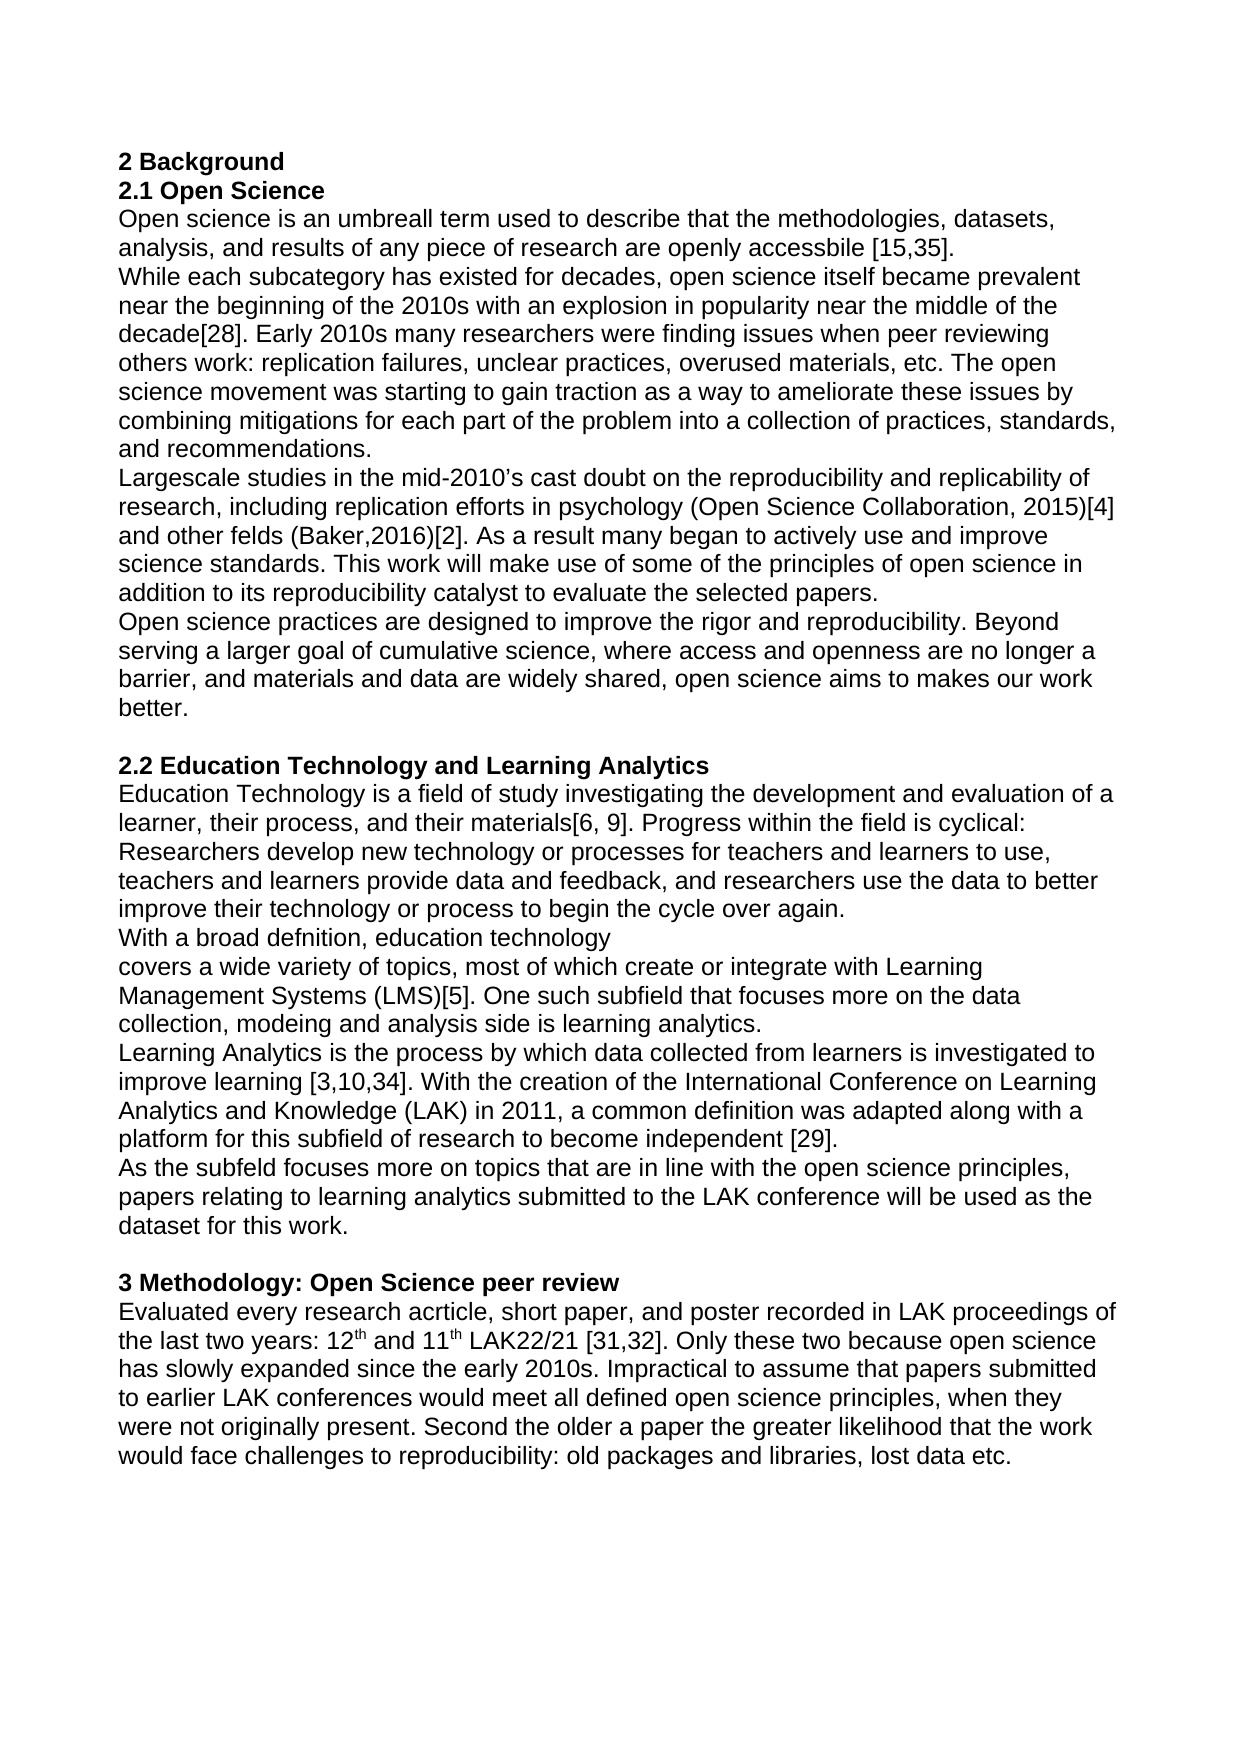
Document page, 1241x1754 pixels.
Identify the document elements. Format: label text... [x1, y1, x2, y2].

text covers a wide variety of topics, most of which create or integrate with Learning Management Systems (LMS)[5]. One such subfield that focuses more on the data collection, modeing and analysis side is learning analytics. [118, 952, 1122, 1038]
text While each subcategory has existed for decades, open science itself became prevalent near the beginning of the 2010s with an explosion in popularity near the middle of the decade[28]. Early 2010s many researchers were finding issues when peer reviewing others work: replication failures, unclear practices, overused materials, etc. The open science movement was starting to gain traction as a way to ameliorate these issues by combining mitigations for each part of the problem into a collection of practices, standards, and recommendations. [118, 262, 1122, 463]
text 3 Methodology: Open Science peer review [118, 1268, 1122, 1297]
text With a broad defnition, education technology [118, 923, 1122, 952]
text Learning Analytics is the process by which data collected from learners is investigated to improve learning [3,10,34]. With the creation of the International Conference on Learning Analytics and Knowledge (LAK) in 2011, a common definition was adapted along with a platform for this subfield of research to become independent [29]. [118, 1038, 1122, 1153]
text 2 Background [118, 147, 1122, 176]
text Evaluated every research acrticle, short paper, and poster recorded in LAK proceedings of the last two years: 12th and 11th LAK22/21 [31,32]. Only these two because open science has slowly expanded since the early 2010s. Impractical to assume that papers submitted to earlier LAK conferences would meet all defined open science principles, when they were not originally present. Second the older a paper the greater likelihood that the work would face challenges to reproducibility: old packages and libraries, lost data etc. [118, 1297, 1122, 1469]
text barrier, and materials and data are widely shared, open science aims to makes our work better. [118, 664, 1122, 722]
text Open science practices are designed to improve the rigor and reproducibility. Beyond serving a larger goal of cumulative science, where access and openness are no longer a [118, 607, 1122, 664]
text 2.2 Education Technology and Learning Analytics [118, 751, 1122, 779]
text Open science is an umbreall term used to describe that the methodologies, datasets, analysis, and results of any piece of research are openly accessbile [15,35]. [118, 204, 1122, 262]
text As the subfeld focuses more on topics that are in line with the open science principles, papers relating to learning analytics submitted to the LAK conference will be used as the dataset for this work. [118, 1153, 1122, 1239]
text 2.1 Open Science [118, 176, 1122, 204]
text Largescale studies in the mid-2010’s cast doubt on the reproducibility and replicability of research, including replication efforts in psychology (Open Science Collaboration, 2015)[4] and other felds (Baker,2016)[2]. As a result many began to actively use and improve science standards. This work will make use of some of the principles of open science in addition to its reproducibility catalyst to evaluate the selected papers. [118, 463, 1122, 607]
text Education Technology is a field of study investigating the development and evaluation of a learner, their process, and their materials[6, 9]. Progress within the field is cyclical: Researchers develop new technology or processes for teachers and learners to use, teachers and learners provide data and feedback, and researchers use the data to better improve their technology or process to begin the cycle over again. [118, 779, 1122, 923]
